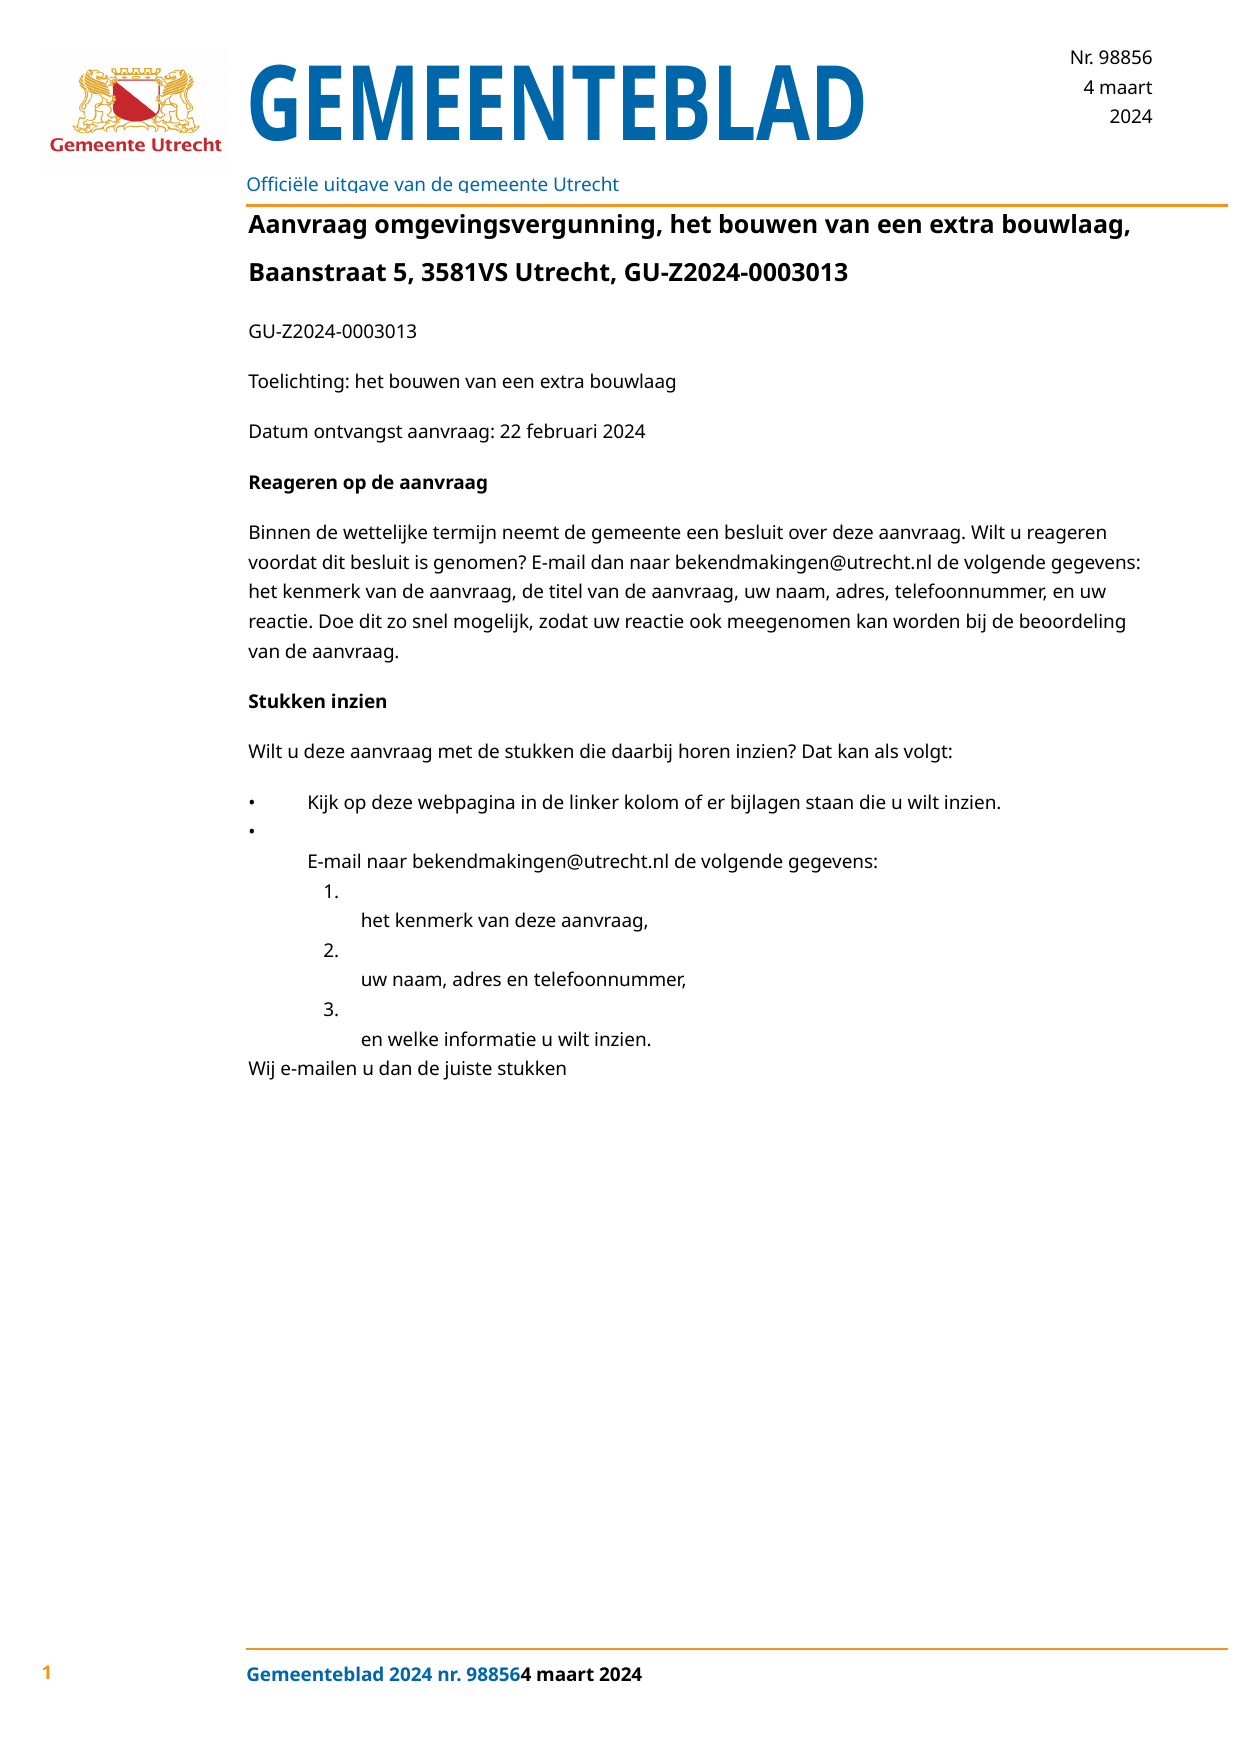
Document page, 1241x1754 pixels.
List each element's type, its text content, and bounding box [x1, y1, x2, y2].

picture [41, 47, 231, 172]
text Wilt u deze aanvraag met de stukken die daarbij horen inzien? Dat kan als volgt: [248, 739, 1152, 764]
text Datum ontvangst aanvraag: 22 februari 2024 [248, 419, 1152, 444]
text Wij e-mailen u dan de juiste stukken [248, 1055, 1152, 1081]
text Toelichting: het bouwen van een extra bouwlaag [248, 368, 1152, 394]
text GU-Z2024-0003013 [248, 318, 1152, 344]
text Binnen de wettelijke termijn neemt de gemeente een besluit over deze aanvraag. Wilt u reageren voordat dit besluit is genomen? E-mail dan naar bekendmakingen@utrecht.nl de volgende gegevens: het kenmerk van de aanvraag, de titel van de aanvraag, uw naam, adres, telefoonnummer, en uw reactie. Doe dit zo snel mogelijk, zodat uw reactie ook meegenomen kan worden bij de beoordeling van de aanvraag. [248, 519, 1152, 664]
list uw naam, adres en telefoonnummer, [323, 967, 1152, 992]
list en welke informatie u wilt inzien. [323, 1026, 1152, 1052]
text Stukken inzien [248, 688, 1152, 714]
list Kijk op deze webpagina in de linker kolom of er bijlagen staan die u wilt inzien. [248, 789, 1152, 815]
text Reageren op de aanvraag [248, 469, 1152, 495]
text Aanvraag omgevingsvergunning, het bouwen van een extra bouwlaag, Baanstraat 5, 3581VS Utrecht, GU-Z2024-0003013 [248, 207, 1152, 288]
list E-mail naar bekendmakingen@utrecht.nl de volgende gegevens: [248, 848, 1152, 874]
list het kenmerk van deze aanvraag, [323, 907, 1152, 933]
